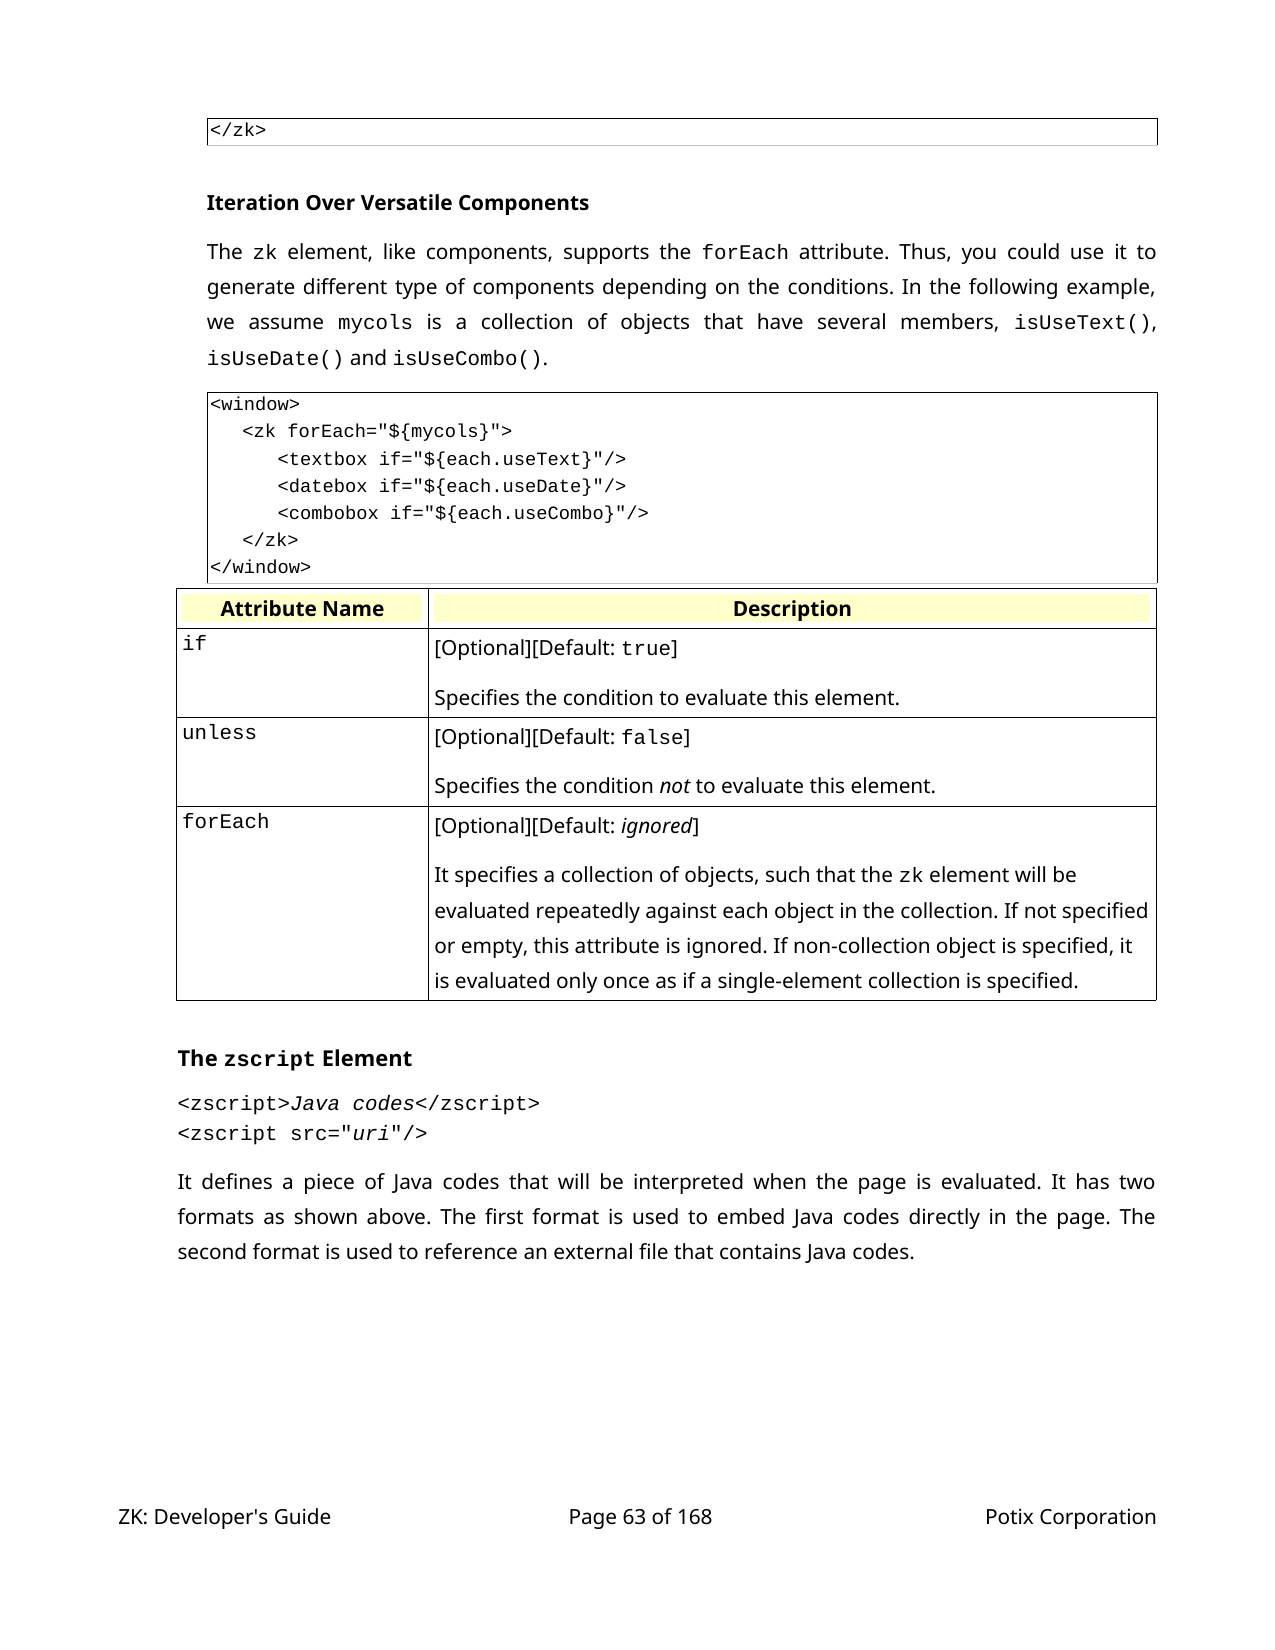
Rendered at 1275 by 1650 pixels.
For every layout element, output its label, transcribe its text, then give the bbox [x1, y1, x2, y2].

text <window> [208, 393, 1157, 416]
table_cell forEach [177, 807, 428, 1000]
table_cell unless [177, 718, 428, 806]
text <textbox if="${each.useText}"/> [208, 447, 1157, 471]
text The zk element, like components, supports the forEach attribute. Thus, you could use it to generate different type of components depending on the conditions. In the following example, we assume mycols is a collection of objects that have several members, isUseText(), isUseDate() and isUseCombo(). [207, 237, 1157, 372]
text </zk> [208, 119, 1157, 145]
text <zk forEach="${mycols}"> [208, 419, 1157, 444]
table_cell [Optional][Default: false] Specifies the condition not to evaluate this element. [429, 718, 1156, 806]
text It defines a piece of Java codes that will be interpreted when the page is evaluated. It has two formats as shown above. The first format is used to embed Java codes directly in the page. The second format is used to reference an external file that contains Java codes. [177, 1167, 1157, 1266]
subtitle Iteration Over Versatile Components [207, 188, 1157, 216]
table_cell [Optional][Default: ignored] It specifies a collection of objects, such that the zk element will be evaluated repeatedly against each object in the collection. If not specified or empty, this attribute is ignored. If non-collection object is specified, it is evaluated only once as if a single-element collection is specified. [429, 807, 1156, 1000]
text <datebox if="${each.useDate}"/> [208, 474, 1157, 498]
text <zscript>Java codes</zscript> <zscript src="uri"/> [177, 1093, 1157, 1146]
table_header Description [429, 589, 1156, 628]
text </zk> [208, 528, 1157, 552]
text </window> [208, 555, 1157, 583]
table_cell [Optional][Default: true] Specifies the condition to evaluate this element. [429, 629, 1156, 717]
subtitle The zscript Element [177, 1043, 1157, 1073]
table_header Attribute Name [177, 589, 428, 628]
text <combobox if="${each.useCombo}"/> [208, 501, 1157, 525]
table_cell if [177, 629, 428, 717]
